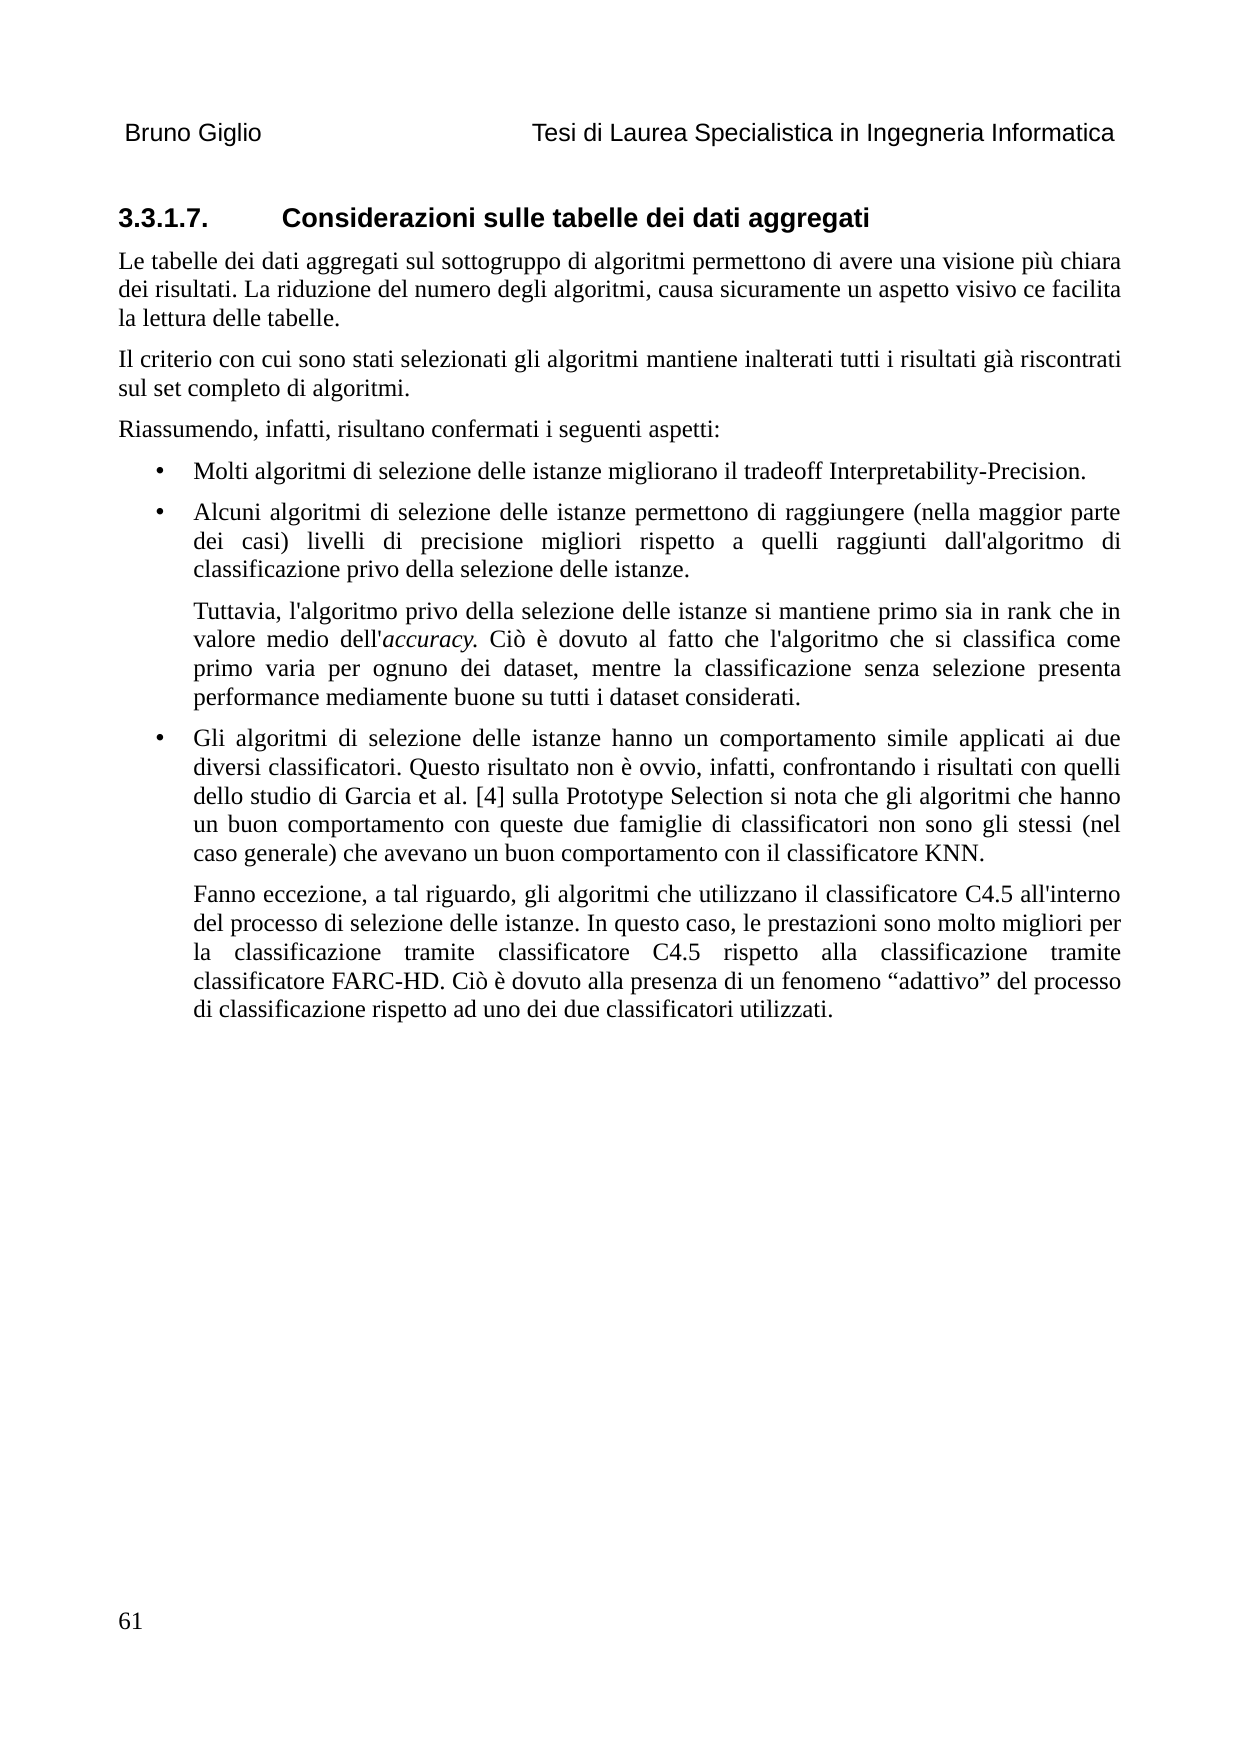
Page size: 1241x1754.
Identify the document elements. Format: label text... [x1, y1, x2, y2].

text Il criterio con cui sono stati selezionati gli algoritmi mantiene inalterati tutti i risultati già riscontrati sul set completo di algoritmi. [118, 344, 1122, 402]
list Alcuni algoritmi di selezione delle istanze permettono di raggiungere (nella maggior parte dei casi) livelli di precisione migliori rispetto a quelli raggiunti dall'algoritmo di classificazione privo della selezione delle istanze. [156, 497, 1122, 583]
list Molti algoritmi di selezione delle istanze migliorano il tradeoff Interpretability-Precision. [156, 456, 1122, 484]
text Riassumendo, infatti, risultano confermati i seguenti aspetti: [118, 414, 1122, 443]
text Le tabelle dei dati aggregati sul sottogruppo di algoritmi permettono di avere una visione più chiara dei risultati. La riduzione del numero degli algoritmi, causa sicuramente un aspetto visivo ce facilita la lettura delle tabelle. [118, 246, 1122, 332]
list Gli algoritmi di selezione delle istanze hanno un comportamento simile applicati ai due diversi classificatori. Questo risultato non è ovvio, infatti, confrontando i risultati con quelli dello studio di Garcia et al. [4] sulla Prototype Selection si nota che gli algoritmi che hanno un buon comportamento con queste due famiglie di classificatori non sono gli stessi (nel caso generale) che avevano un buon comportamento con il classificatore KNN. [156, 723, 1122, 867]
list Fanno eccezione, a tal riguardo, gli algoritmi che utilizzano il classificatore C4.5 all'interno del processo di selezione delle istanze. In questo caso, le prestazioni sono molto migliori per la classificazione tramite classificatore C4.5 rispetto alla classificazione tramite classificatore FARC-HD. Ciò è dovuto alla presenza di un fenomeno “adattivo” del processo di classificazione rispetto ad uno dei due classificatori utilizzati. [156, 879, 1122, 1023]
subtitle Considerazioni sulle tabelle dei dati aggregati [118, 202, 1122, 233]
list Tuttavia, l'algoritmo privo della selezione delle istanze si mantiene primo sia in rank che in valore medio dell'accuracy. Ciò è dovuto al fatto che l'algoritmo che si classifica come primo varia per ognuno dei dataset, mentre la classificazione senza selezione presenta performance mediamente buone su tutti i dataset considerati. [156, 596, 1122, 711]
